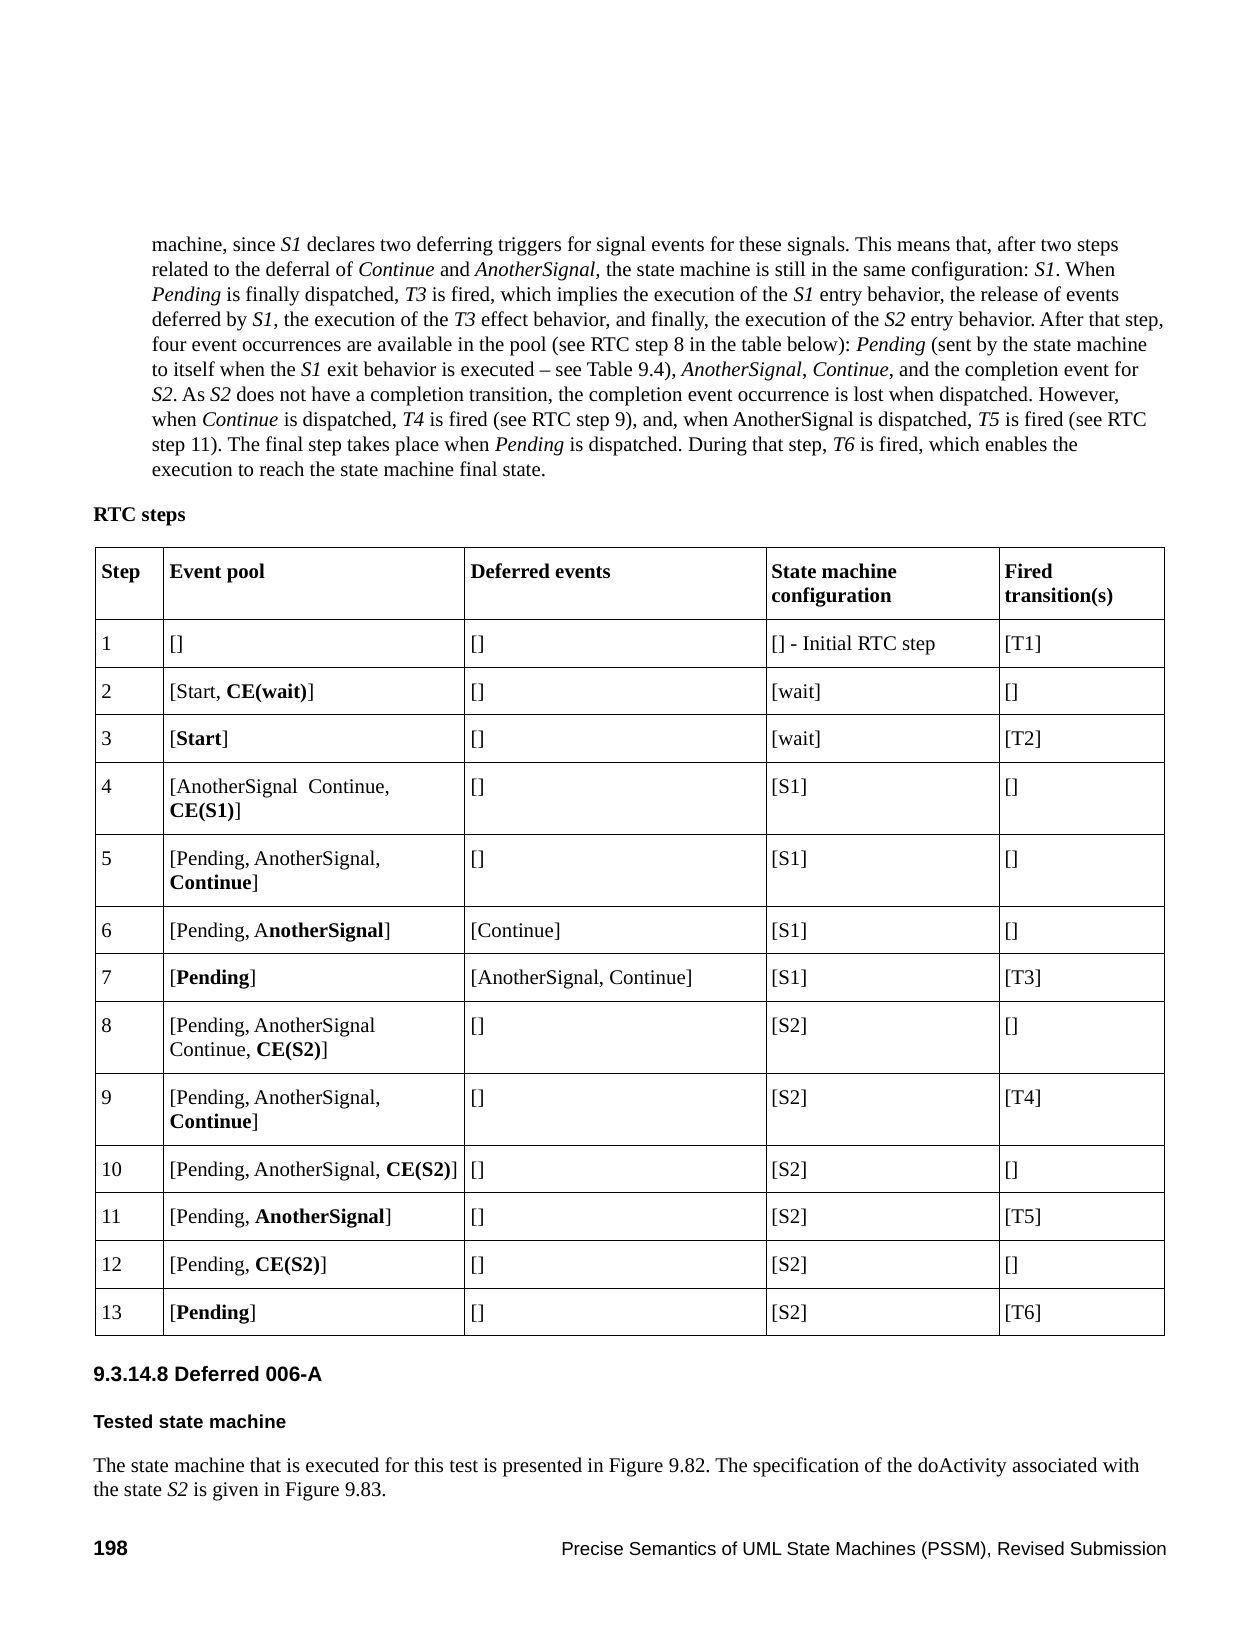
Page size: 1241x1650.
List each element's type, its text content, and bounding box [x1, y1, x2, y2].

table_cell [S2] [767, 1193, 999, 1240]
table_cell [T2] [1000, 715, 1164, 762]
table_cell 12 [96, 1241, 163, 1288]
table_cell 5 [96, 835, 163, 906]
table_cell [S2] [767, 1289, 999, 1335]
subtitle Tested state machine [93, 1411, 1164, 1432]
table_header State machine configuration [767, 548, 999, 619]
table_cell [S2] [767, 1002, 999, 1073]
table_cell [] [465, 668, 766, 714]
table_cell [Pending] [164, 954, 464, 1001]
table_cell [] [465, 1146, 766, 1192]
table_header Event pool [164, 548, 464, 619]
table_cell [S1] [767, 835, 999, 906]
table_cell [S2] [767, 1074, 999, 1144]
table_cell [] [465, 763, 766, 834]
table_cell [Pending, CE(S2)] [164, 1241, 464, 1288]
table_cell [] [1000, 668, 1164, 714]
table_header Fired transition(s) [1000, 548, 1164, 619]
table_header Step [96, 548, 163, 619]
table_cell [] [164, 620, 464, 667]
table_cell [AnotherSignal Continue, CE(S1)] [164, 763, 464, 834]
table_cell [Pending, AnotherSignal, Continue] [164, 1074, 464, 1144]
table_cell [Continue] [465, 907, 766, 953]
list machine, since S1 declares two deferring triggers for signal events for these signals. This means that, after two steps related to the deferral of Continue and AnotherSignal, the state machine is still in the same configuration: S1. When Pending is finally dispatched, T3 is fired, which implies the execution of the S1 entry behavior, the release of events deferred by S1, the execution of the T3 effect behavior, and finally, the execution of the S2 entry behavior. After that step, four event occurrences are available in the pool (see RTC step 8 in the table below): Pending (sent by the state machine to itself when the S1 exit behavior is executed – see Table 9.4), AnotherSignal, Continue, and the completion event for S2. As S2 does not have a completion transition, the completion event occurrence is lost when dispatched. However, when Continue is dispatched, T4 is fired (see RTC step 9), and, when AnotherSignal is dispatched, T5 is fired (see RTC step 11). The final step takes place when Pending is dispatched. During that step, T6 is fired, which enables the execution to reach the state machine final state. [131, 231, 1164, 481]
text RTC steps [93, 502, 1164, 526]
table_cell [] [1000, 1002, 1164, 1073]
table_cell 1 [96, 620, 163, 667]
table_cell [] - Initial RTC step [767, 620, 999, 667]
table_cell [Pending, AnotherSignal] [164, 1193, 464, 1240]
subtitle Deferred 006-A [93, 1361, 1164, 1386]
table_cell [] [465, 715, 766, 762]
table_cell 4 [96, 763, 163, 834]
text The state machine that is executed for this test is presented in Figure 9.82. The specification of the doActivity associated with the state S2 is given in Figure 9.83. [93, 1453, 1164, 1501]
table_cell [T4] [1000, 1074, 1164, 1144]
table_cell [] [465, 1074, 766, 1144]
table_cell [] [1000, 1241, 1164, 1288]
table_cell 6 [96, 907, 163, 953]
table_cell [] [1000, 835, 1164, 906]
table_cell [Pending, AnotherSignal] [164, 907, 464, 953]
table_cell 8 [96, 1002, 163, 1073]
table_cell [T3] [1000, 954, 1164, 1001]
table_cell [Pending, AnotherSignal, CE(S2)] [164, 1146, 464, 1192]
table_cell [S1] [767, 907, 999, 953]
table_cell [S1] [767, 763, 999, 834]
table_cell 10 [96, 1146, 163, 1192]
table_cell [S2] [767, 1146, 999, 1192]
table_cell [] [1000, 907, 1164, 953]
table_cell [S2] [767, 1241, 999, 1288]
table_cell [Pending, AnotherSignal, Continue] [164, 835, 464, 906]
table_cell [] [465, 1241, 766, 1288]
table_cell 2 [96, 668, 163, 714]
table_cell [wait] [767, 715, 999, 762]
table_cell [Start] [164, 715, 464, 762]
table_cell [Pending] [164, 1289, 464, 1335]
table_cell [] [465, 620, 766, 667]
table_cell [AnotherSignal, Continue] [465, 954, 766, 1001]
table_cell [] [465, 835, 766, 906]
table_cell 3 [96, 715, 163, 762]
table_cell 13 [96, 1289, 163, 1335]
table_cell 11 [96, 1193, 163, 1240]
table_cell [] [465, 1002, 766, 1073]
table_cell [] [465, 1289, 766, 1335]
table_cell [wait] [767, 668, 999, 714]
table_cell 7 [96, 954, 163, 1001]
table_cell [T1] [1000, 620, 1164, 667]
table_cell [] [465, 1193, 766, 1240]
table_cell [T6] [1000, 1289, 1164, 1335]
table_cell 9 [96, 1074, 163, 1144]
table_header Deferred events [465, 548, 766, 619]
table_cell [S1] [767, 954, 999, 1001]
table_cell [Pending, AnotherSignal Continue, CE(S2)] [164, 1002, 464, 1073]
table_cell [] [1000, 763, 1164, 834]
table_cell [] [1000, 1146, 1164, 1192]
table_cell [Start, CE(wait)] [164, 668, 464, 714]
table_cell [T5] [1000, 1193, 1164, 1240]
